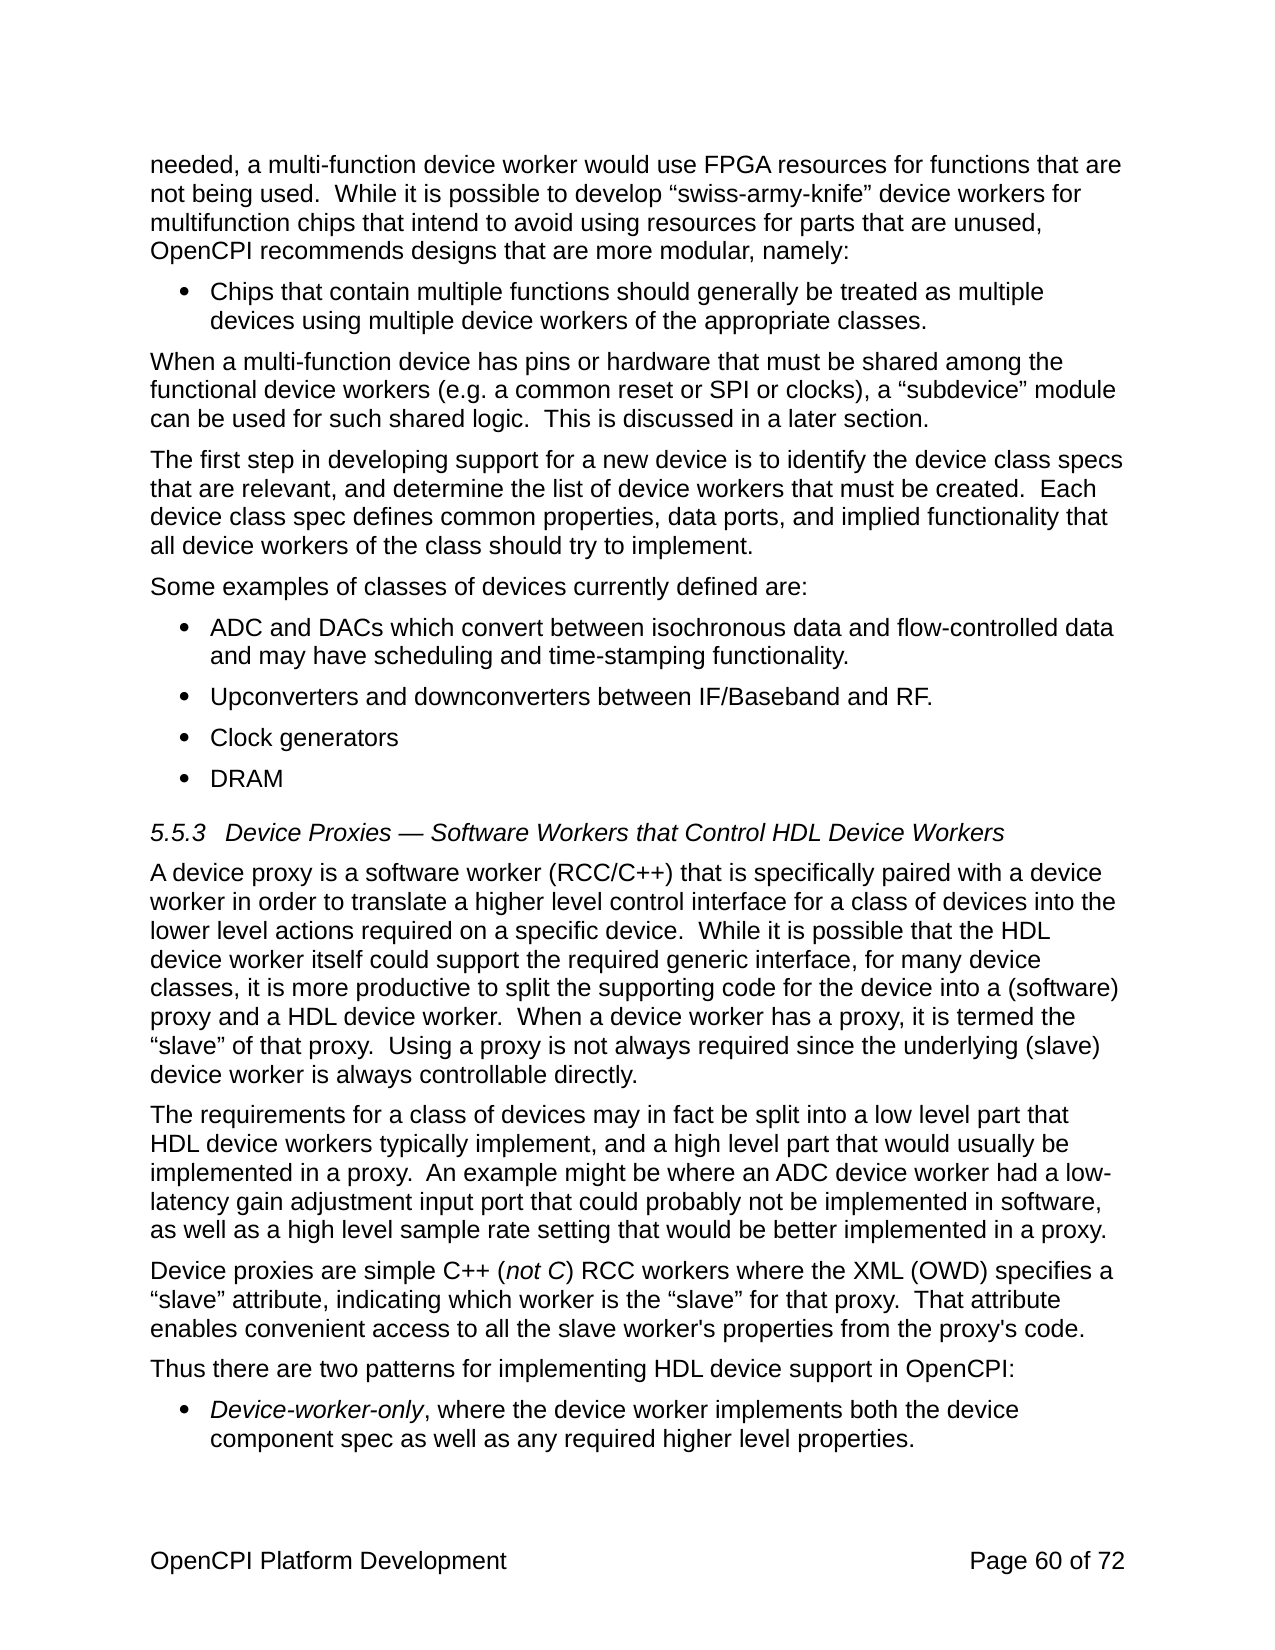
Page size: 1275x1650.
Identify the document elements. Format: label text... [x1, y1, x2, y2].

subtitle Device Proxies — Software Workers that Control HDL Device Workers [150, 818, 1125, 846]
text needed, a multi-function device worker would use FPGA resources for functions that are not being used. While it is possible to develop “swiss-army-knife” device workers for multifunction chips that intend to avoid using resources for parts that are unused, OpenCPI recommends designs that are more modular, namely: [150, 150, 1125, 265]
text When a multi-function device has pins or hardware that must be shared among the functional device workers (e.g. a common reset or SPI or clocks), a “subdevice” module can be used for such shared logic. This is discussed in a later section. [150, 347, 1125, 433]
list Chips that contain multiple functions should generally be treated as multiple devices using multiple device workers of the appropriate classes. [180, 277, 1125, 334]
list ADC and DACs which convert between isochronous data and flow-controlled data and may have scheduling and time-stamping functionality. [180, 612, 1125, 670]
text A device proxy is a software worker (RCC/C++) that is specifically paired with a device worker in order to translate a higher level control interface for a class of devices into the lower level actions required on a specific device. While it is possible that the HDL device worker itself could support the required generic interface, for many device classes, it is more productive to split the supporting code for the device into a (software) proxy and a HDL device worker. When a device worker has a proxy, it is termed the “slave” of that proxy. Using a proxy is not always required since the underlying (slave) device worker is always controllable directly. [150, 858, 1125, 1088]
text The requirements for a class of devices may in fact be split into a low level part that HDL device workers typically implement, and a high level part that would usually be implemented in a proxy. An example might be where an ADC device worker had a low-latency gain adjustment input port that could probably not be implemented in software, as well as a high level sample rate setting that would be better implemented in a proxy. [150, 1100, 1125, 1244]
list Device-worker-only, where the device worker implements both the device component spec as well as any required higher level properties. [180, 1395, 1125, 1453]
text Device proxies are simple C++ (not C) RCC workers where the XML (OWD) specifies a “slave” attribute, indicating which worker is the “slave” for that proxy. That attribute enables convenient access to all the slave worker's properties from the proxy's code. [150, 1256, 1125, 1342]
list Clock generators [180, 723, 1125, 752]
text Some examples of classes of devices currently defined are: [150, 572, 1125, 601]
text Thus there are two patterns for implementing HDL device support in OpenCPI: [150, 1354, 1125, 1383]
list DRAM [180, 764, 1125, 793]
list Upconverters and downconverters between IF/Baseband and RF. [180, 682, 1125, 711]
text The first step in developing support for a new device is to identify the device class specs that are relevant, and determine the list of device workers that must be created. Each device class spec defines common properties, data ports, and implied functionality that all device workers of the class should try to implement. [150, 445, 1125, 560]
